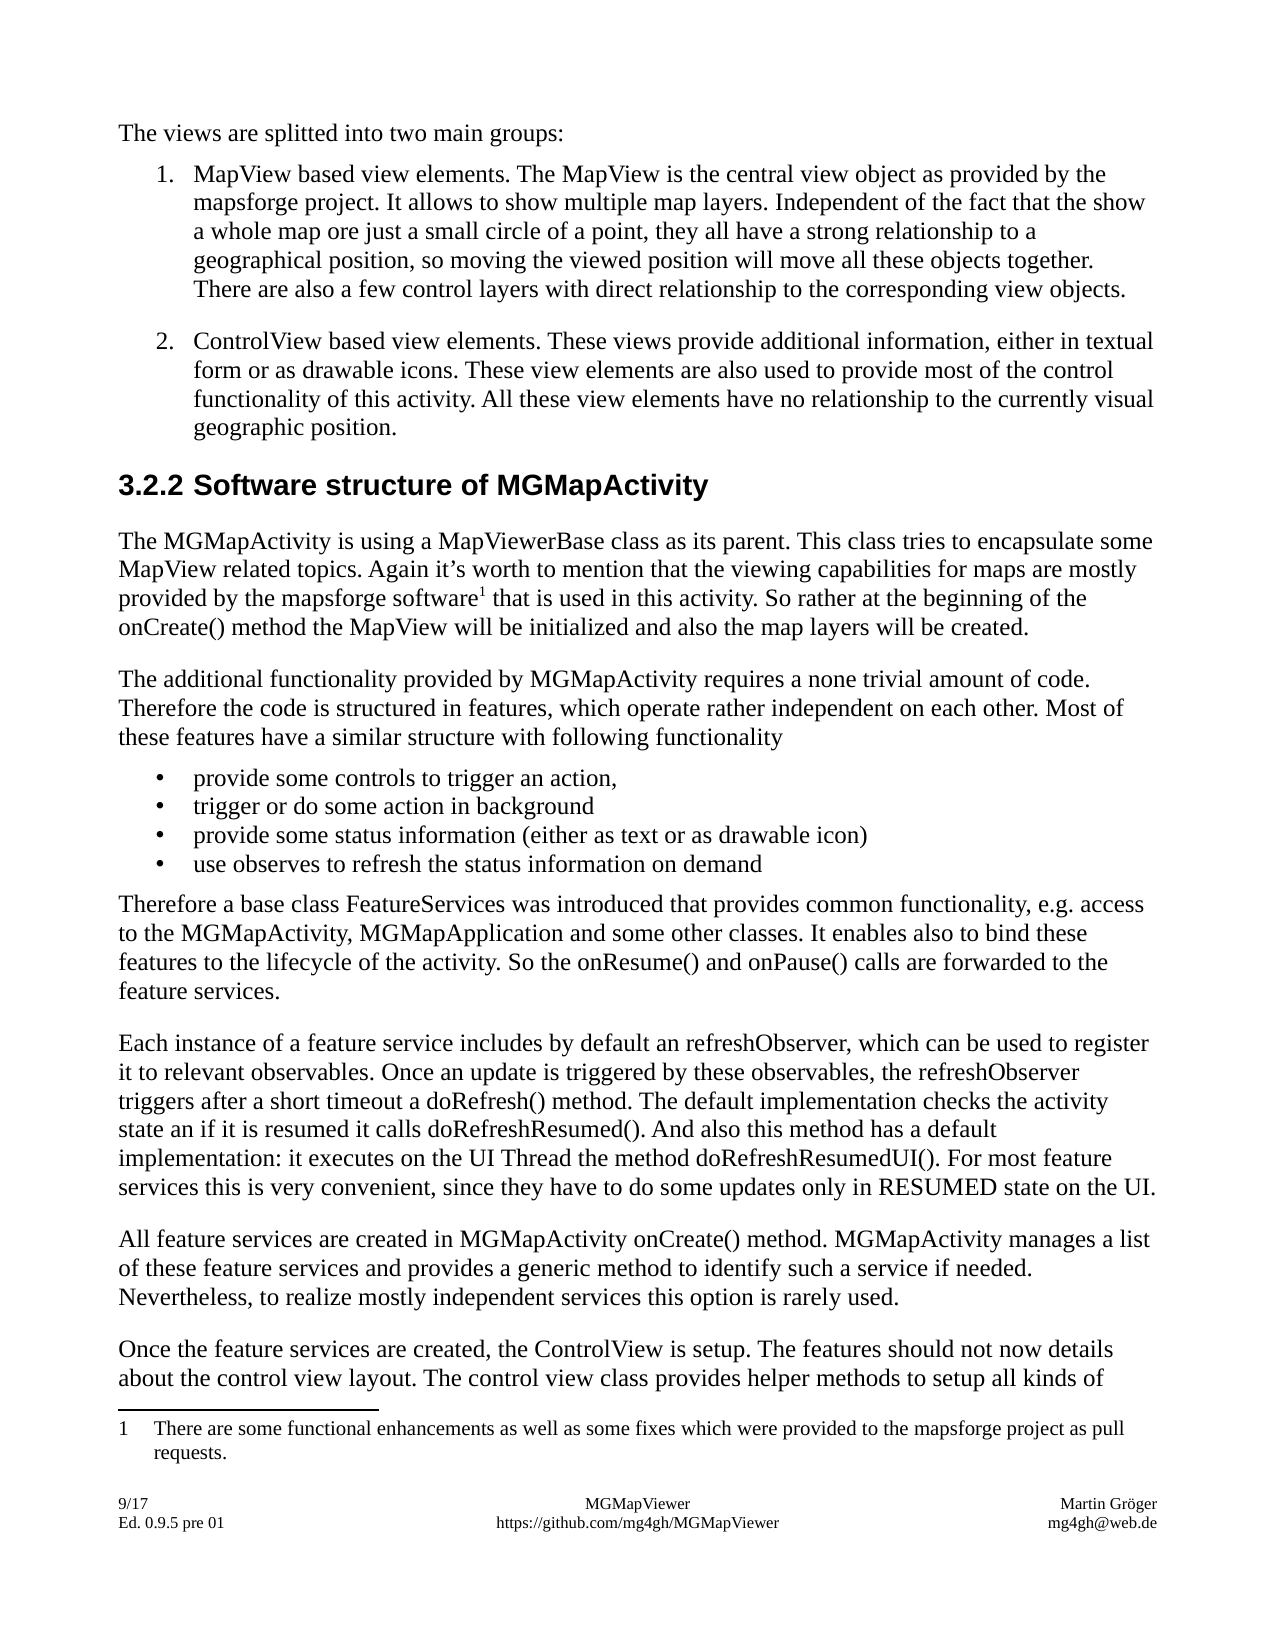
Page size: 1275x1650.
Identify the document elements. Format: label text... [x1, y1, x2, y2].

text The views are splitted into two main groups: [118, 118, 1157, 147]
text Each instance of a feature service includes by default an refreshObserver, which can be used to register it to relevant observables. Once an update is triggered by these observables, the refreshObserver triggers after a short timeout a doRefresh() method. The default implementation checks the activity state an if it is resumed it calls doRefreshResumed(). And also this method has a default implementation: it executes on the UI Thread the method doRefreshResumedUI(). For most feature services this is very convenient, since they have to do some updates only in RESUMED state on the UI. [118, 1028, 1157, 1201]
text The MGMapActivity is using a MapViewerBase class as its parent. This class tries to encapsulate some MapView related topics. Again it’s worth to mention that the viewing capabilities for maps are mostly provided by the mapsforge software that is used in this activity. So rather at the beginning of the onCreate() method the MapView will be initialized and also the map layers will be created. [118, 526, 1157, 641]
text There are some functional enhancements as well as some fixes which were provided to the mapsforge project as pull requests. [118, 1416, 1157, 1464]
text Once the feature services are created, the ControlView is setup. The features should not now details about the control view layout. The control view class provides helper methods to setup all kinds of [118, 1334, 1157, 1392]
subtitle Software structure of MGMapActivity [118, 468, 1157, 501]
list provide some status information (either as text or as drawable icon) [156, 820, 1157, 849]
text The additional functionality provided by MGMapActivity requires a none trivial amount of code. Therefore the code is structured in features, which operate rather independent on each other. Most of these features have a similar structure with following functionality [118, 664, 1157, 751]
list provide some controls to trigger an action, [156, 763, 1157, 791]
list MapView based view elements. The MapView is the central view object as provided by the mapsforge project. It allows to show multiple map layers. Independent of the fact that the show a whole map ore just a small circle of a point, they all have a strong relationship to a geographical position, so moving the viewed position will move all these objects together. There are also a few control layers with direct relationship to the corresponding view objects. [156, 159, 1157, 302]
list trigger or do some action in background [156, 791, 1157, 820]
list use observes to refresh the status information on demand [156, 849, 1157, 878]
text Therefore a base class FeatureServices was introduced that provides common functionality, e.g. access to the MGMapActivity, MGMapApplication and some other classes. It enables also to bind these features to the lifecycle of the activity. So the onResume() and onPause() calls are forwarded to the feature services. [118, 889, 1157, 1004]
text All feature services are created in MGMapActivity onCreate() method. MGMapActivity manages a list of these feature services and provides a generic method to identify such a service if needed. Nevertheless, to realize mostly independent services this option is rarely used. [118, 1224, 1157, 1311]
list ControlView based view elements. These views provide additional information, either in textual form or as drawable icons. These view elements are also used to provide most of the control functionality of this activity. All these view elements have no relationship to the currently visual geographic position. [156, 326, 1157, 441]
